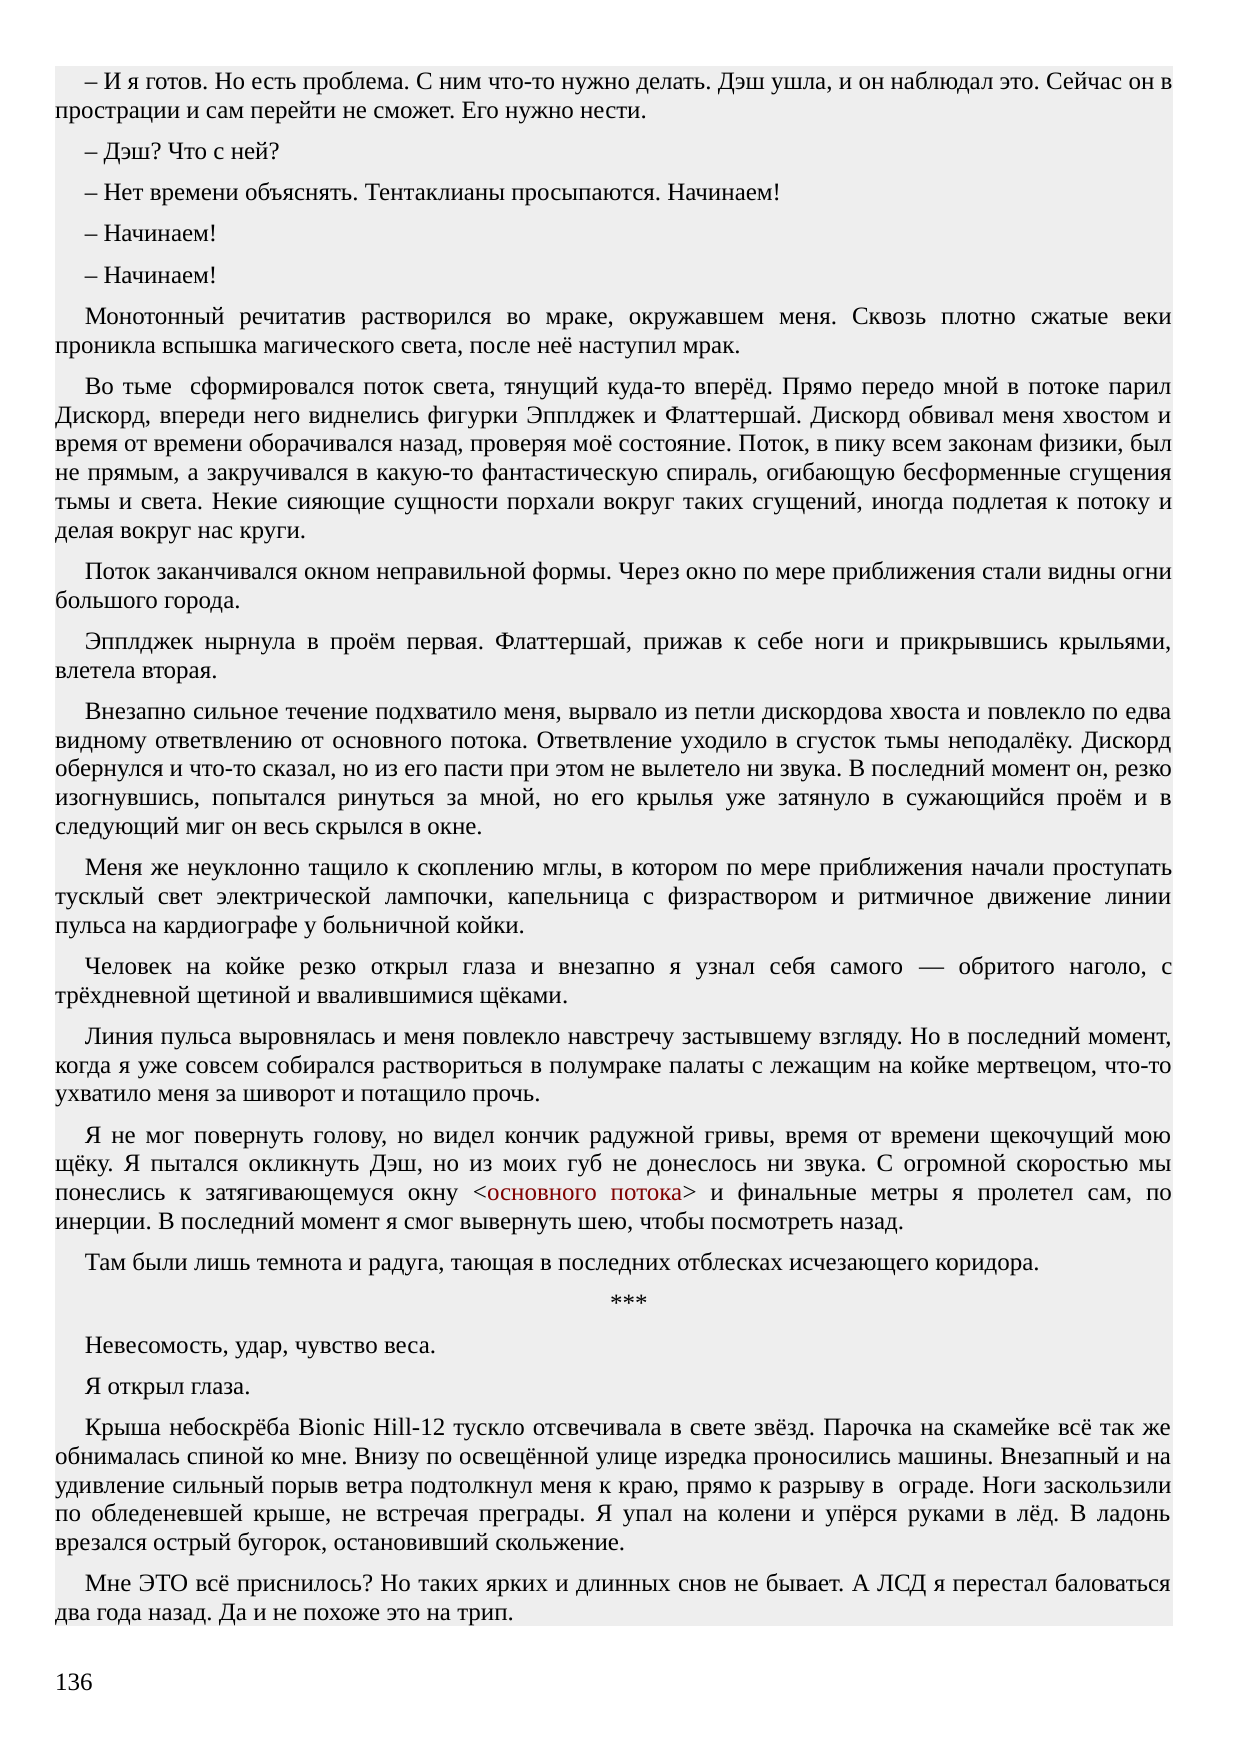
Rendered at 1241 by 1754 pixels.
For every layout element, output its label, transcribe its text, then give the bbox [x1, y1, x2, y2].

text Внезапно сильное течение подхватило меня, вырвало из петли дискордова хвоста и повлекло по едва видному ответвлению от основного потока. Ответвление уходило в сгусток тьмы неподалёку. Дискорд обернулся и что-то сказал, но из его пасти при этом не вылетело ни звука. В последний момент он, резко изогнувшись, попытался ринуться за мной, но его крылья уже затянуло в сужающийся проём и в следующий миг он весь скрылся в окне. [55, 696, 1173, 840]
text Линия пульса выровнялась и меня повлекло навстречу застывшему взгляду. Но в последний момент, когда я уже совсем собирался раствориться в полумраке палаты с лежащим на койке мертвецом, что-то ухватило меня за шиворот и потащило прочь. [55, 1021, 1173, 1107]
text Там были лишь темнота и радуга, тающая в последних отблесках исчезающего коридора. [55, 1247, 1173, 1276]
text *** [55, 1288, 1173, 1317]
text Крыша небоскрёба Bionic Hill-12 тускло отсвечивала в свете звёзд. Парочка на скамейке всё так же обнималась спиной ко мне. Внизу по освещённой улице изредка проносились машины. Внезапный и на удивление сильный порыв ветра подтолкнул меня к краю, прямо к разрыву в ограде. Ноги заскользили по обледеневшей крыше, не встречая преграды. Я упал на колени и упёрся руками в лёд. В ладонь врезался острый бугорок, остановивший скольжение. [55, 1412, 1173, 1556]
text Эпплджек нырнула в проём первая. Флаттершай, прижав к себе ноги и прикрывшись крыльями, влетела вторая. [55, 626, 1173, 683]
text – Начинаем! [55, 218, 1173, 247]
text Поток заканчивался окном неправильной формы. Через окно по мере приближения стали видны огни большого города. [55, 556, 1173, 613]
text Человек на койке резко открыл глаза и внезапно я узнал себя самого — обритого наголо, с трёхдневной щетиной и ввалившимися щёками. [55, 951, 1173, 1008]
text Невесомость, удар, чувство веса. [55, 1330, 1173, 1358]
text – Нет времени объяснять. Тентаклианы просыпаются. Начинаем! [55, 177, 1173, 206]
text Мне ЭТО всё приснилось? Но таких ярких и длинных снов не бывает. А ЛСД я перестал баловаться два года назад. Да и не похоже это на трип. [55, 1568, 1173, 1626]
text Монотонный речитатив растворился во мраке, окружавшем меня. Сквозь плотно сжатые веки проникла вспышка магического света, после неё наступил мрак. [55, 301, 1173, 358]
text – И я готов. Но есть проблема. С ним что-то нужно делать. Дэш ушла, и он наблюдал это. Сейчас он в прострации и сам перейти не сможет. Его нужно нести. [55, 66, 1173, 123]
text Меня же неуклонно тащило к скоплению мглы, в котором по мере приближения начали проступать тусклый свет электрической лампочки, капельница с физраствором и ритмичное движение линии пульса на кардиографе у больничной койки. [55, 852, 1173, 938]
text – Дэш? Что с ней? [55, 136, 1173, 165]
text Я открыл глаза. [55, 1371, 1173, 1400]
text Я не мог повернуть голову, но видел кончик радужной гривы, время от времени щекочущий мою щёку. Я пытался окликнуть Дэш, но из моих губ не донеслось ни звука. С огромной скоростью мы понеслись к затягивающемуся окну <основного потока> и финальные метры я пролетел сам, по инерции. В последний момент я смог вывернуть шею, чтобы посмотреть назад. [55, 1120, 1173, 1235]
text Во тьме сформировался поток света, тянущий куда-то вперёд. Прямо передо мной в потоке парил Дискорд, впереди него виднелись фигурки Эпплджек и Флаттершай. Дискорд обвивал меня хвостом и время от времени оборачивался назад, проверяя моё состояние. Поток, в пику всем законам физики, был не прямым, а закручивался в какую-то фантастическую спираль, огибающую бесформенные сгущения тьмы и света. Некие сияющие сущности порхали вокруг таких сгущений, иногда подлетая к потоку и делая вокруг нас круги. [55, 371, 1173, 543]
text – Начинаем! [55, 260, 1173, 288]
